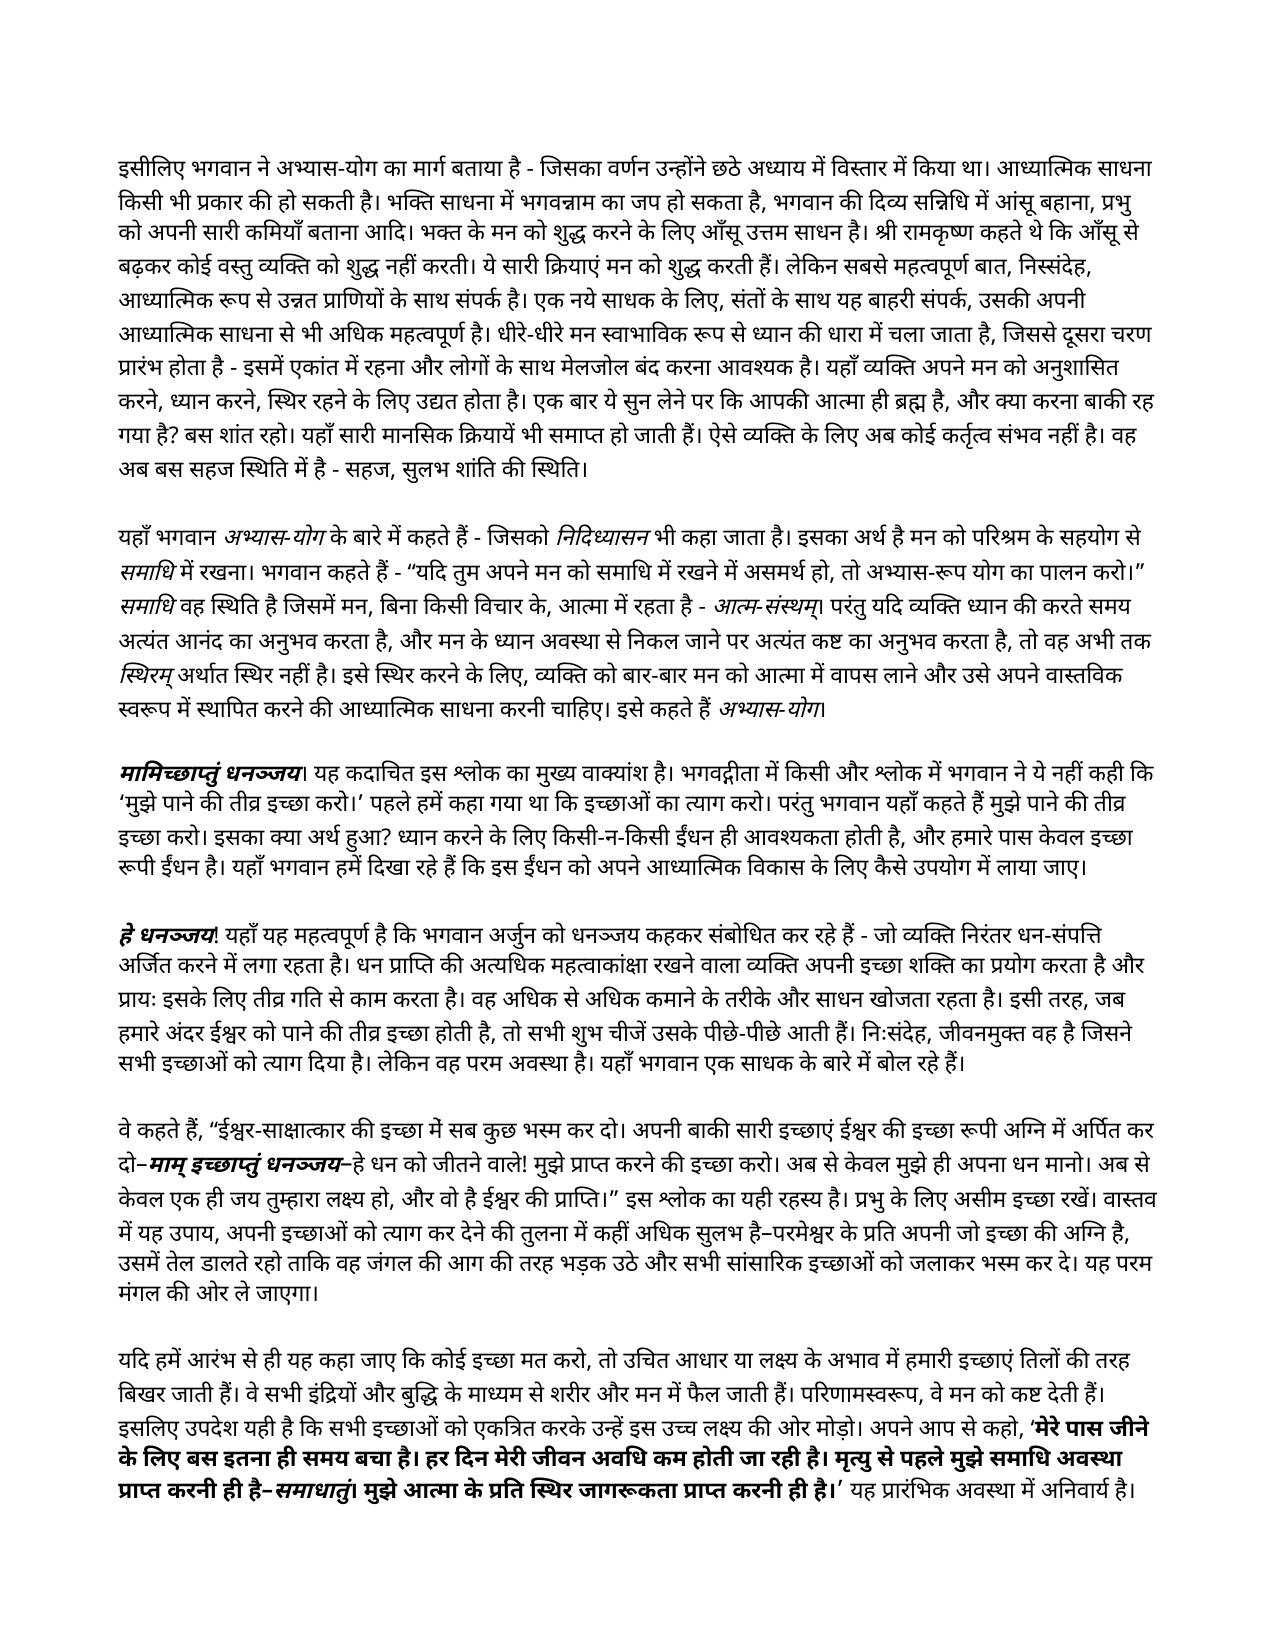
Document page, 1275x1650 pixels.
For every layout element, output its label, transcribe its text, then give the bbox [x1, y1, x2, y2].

text यहाँ भगवान अभ्यास-योग के बारे में कहते हैं - जिसको निदिध्यासन भी कहा जाता है। इसका अर्थ है मन को परिश्रम के सहयोग से समाधि में रखना। भगवान कहते हैं - “यदि तुम अपने मन को समाधि में रखने में असमर्थ हो, तो अभ्यास-रूप योग का पालन करो।” समाधि वह स्थिति है जिसमें मन, बिना किसी‌ विचार के, आत्मा में रहता है - आत्म-संस्थम्। परंतु यदि व्यक्ति ध्यान की करते समय अत्यंत आनंद का अनुभव करता है, और मन के ध्यान अवस्था से निकल जाने पर अत्यंत कष्ट का अनुभव करता है, तो वह अभी तक स्थिरम् अर्थात स्थिर नहीं है। इसे स्थिर करने के लिए, व्यक्ति को बार-बार मन को आत्मा में वापस लाने और उसे अपने वास्तविक स्वरूप में स्थापित करने की आध्यात्मिक साधना करनी चाहिए। इसे कहते हैं अभ्यास-योग। [118, 521, 1157, 727]
text वे कहते हैं, “ईश्वर-साक्षात्कार की इच्छा में‌ सब कुछ भस्म कर दो। अपनी बाकी‌ सारी इच्छाएं ईश्वर की‌ इच्छा रूपी अग्नि में अर्पित कर दो–माम् इच्छाप्तुं धनञ्जय–हे धन को जीतने वाले! मुझे प्राप्त करने की‌ इच्छा करो। अब से केवल मुझे ही अपना धन मानो। अब से केवल एक ही जय तुम्हारा लक्ष्य हो, और वो है ईश्वर की प्राप्ति।” इस श्लोक का यही रहस्य है। प्रभु के लिए असीम इच्छा रखें। वास्तव में यह उपाय, अपनी इच्छाओं को त्याग कर देने की तुलना‌ में कहीं अधिक सुलभ है–परमेश्वर के प्रति अपनी जो इच्छा की अग्नि है, उसमें तेल डालते रहो ताकि वह जंगल की आग की तरह भड़क उठे और सभी सांसारिक इच्छाओं को जलाकर भस्म कर दे। यह परम मंगल की ओर ले जाएगा। [118, 1114, 1157, 1310]
text मामिच्छाप्तुं धनञ्जय। यह कदाचित इस श्लोक का मुख्य वाक्यांश है। भगवद्गीता में किसी और श्लोक में भगवान ने ये नहीं कही कि ‘मुझे पाने की तीव्र इच्छा करो।’ पहले हमें कहा गया था कि इच्छाओं का त्याग करो। परंतु भगवान यहाँ कहते हैं मुझे पाने की तीव्र इच्छा करो। इसका क्या‌ अर्थ हुआ? ध्यान करने के लिए किसी-न-किसी ईंधन ही आवश्यकता होती‌ है, और हमारे पास केवल इच्छा रूपी ईंधन है। यहाँ भगवान हमें दिखा रहे हैं कि इस ईंधन को अपने आध्यात्मिक विकास के लिए कैसे उपयोग में लाया जाए। [118, 761, 1157, 885]
text यदि हमें आरंभ से ही यह कहा जाए कि कोई इच्छा मत करो, तो उचित आधार या लक्ष्य के अभाव में हमारी इच्छाएं तिलों की तरह बिखर जाती हैं। वे सभी इंद्रियों और बुद्धि के माध्यम से शरीर और मन में फैल जाती हैं। परिणामस्वरूप, वे मन को कष्ट देती हैं। इसलिए उपदेश यही है कि सभी इच्छाओं को एकत्रित करके उन्हें इस उच्च लक्ष्य की ओर मोड़ो। अपने आप से कहो, ‘मेरे पास जीने के लिए बस इतना ही समय बचा है। हर दिन मेरी जीवन अवधि कम होती जा रही है। मृत्यु से पहले मुझे समाधि अवस्था प्राप्त करनी ही है–समाधातुं। मुझे आत्मा के प्रति स्थिर जागरूकता प्राप्त करनी ही है।’ यह प्रारंभिक अवस्था में अनिवार्य है। [118, 1344, 1157, 1508]
text इसीलिए भगवान ने अभ्यास-योग का मार्ग बताया है - जिसका वर्णन उन्होंने छठे अध्याय में विस्तार में किया था। आध्यात्मिक साधना किसी भी प्रकार की हो सकती है। भक्ति साधना में भगवन्नाम का‌ जप हो सकता है, भगवान की दिव्य सन्निधि में आंसू बहाना, प्रभु को अपनी सारी कमियाँ बताना आदि। भक्त के मन को शुद्ध करने के लिए आँसू उत्तम साधन है। श्री रामकृष्ण कहते थे कि आँसू से बढ़कर कोई वस्तु व्यक्ति को शुद्ध नहीं करती। ये सारी क्रियाएं मन को शुद्ध करती हैं। लेकिन सबसे महत्वपूर्ण बात, निस्संदेह, आध्यात्मिक रूप से उन्नत प्राणियों के साथ संपर्क है। एक नये साधक के लिए, संतों के साथ यह बाहरी संपर्क, उसकी अपनी आध्यात्मिक साधना से भी अधिक महत्वपूर्ण है। धीरे-धीरे मन स्वाभाविक रूप से ध्यान की धारा में चला जाता है, जिससे दूसरा चरण प्रारंभ होता है - इसमें एकांत में रहना और लोगों के साथ मेलजोल बंद करना आवश्यक है। यहाँ व्यक्ति अपने मन को अनुशासित करने, ध्यान करने, स्थिर रहने के लिए उद्यत होता है। एक बार ये सुन लेने पर कि आपकी आत्मा ही ब्रह्म है, और क्या करना‌ बाकी रह गया है? बस शांत रहो। यहाँ सारी मानसिक क्रियायें भी समाप्त हो जाती हैं। ऐसे व्यक्ति के लिए अब कोई कर्तृत्व संभव नहीं है। वह अब बस सहज स्थिति में है - सहज, सुलभ शांति की स्थिति। [118, 152, 1157, 487]
text हे धनञ्जय! यहाँ यह महत्वपूर्ण है कि भगवान अर्जुन को धनञ्जय कहकर संबोधित कर रहे हैं - जो व्यक्ति निरंतर धन-संपत्ति अर्जित करने में लगा रहता है। धन प्राप्ति की अत्यधिक महत्वाकांक्षा रखने वाला व्यक्ति अपनी इच्छा शक्ति का प्रयोग करता है और प्रायः इसके लिए तीव्र गति से काम करता है। वह अधिक से अधिक कमाने के तरीके और साधन खोजता रहता है। इसी तरह, जब हमारे अंदर ईश्वर को पाने की तीव्र इच्छा होती है, तो सभी शुभ चीजें उसके पीछे-पीछे आती हैं। निःसंदेह, जीवनमुक्त वह है जिसने सभी इच्छाओं को त्याग दिया है। लेकिन वह परम अवस्था है। यहाँ भगवान एक साधक के बारे में बोल रहे हैं। [118, 919, 1157, 1080]
